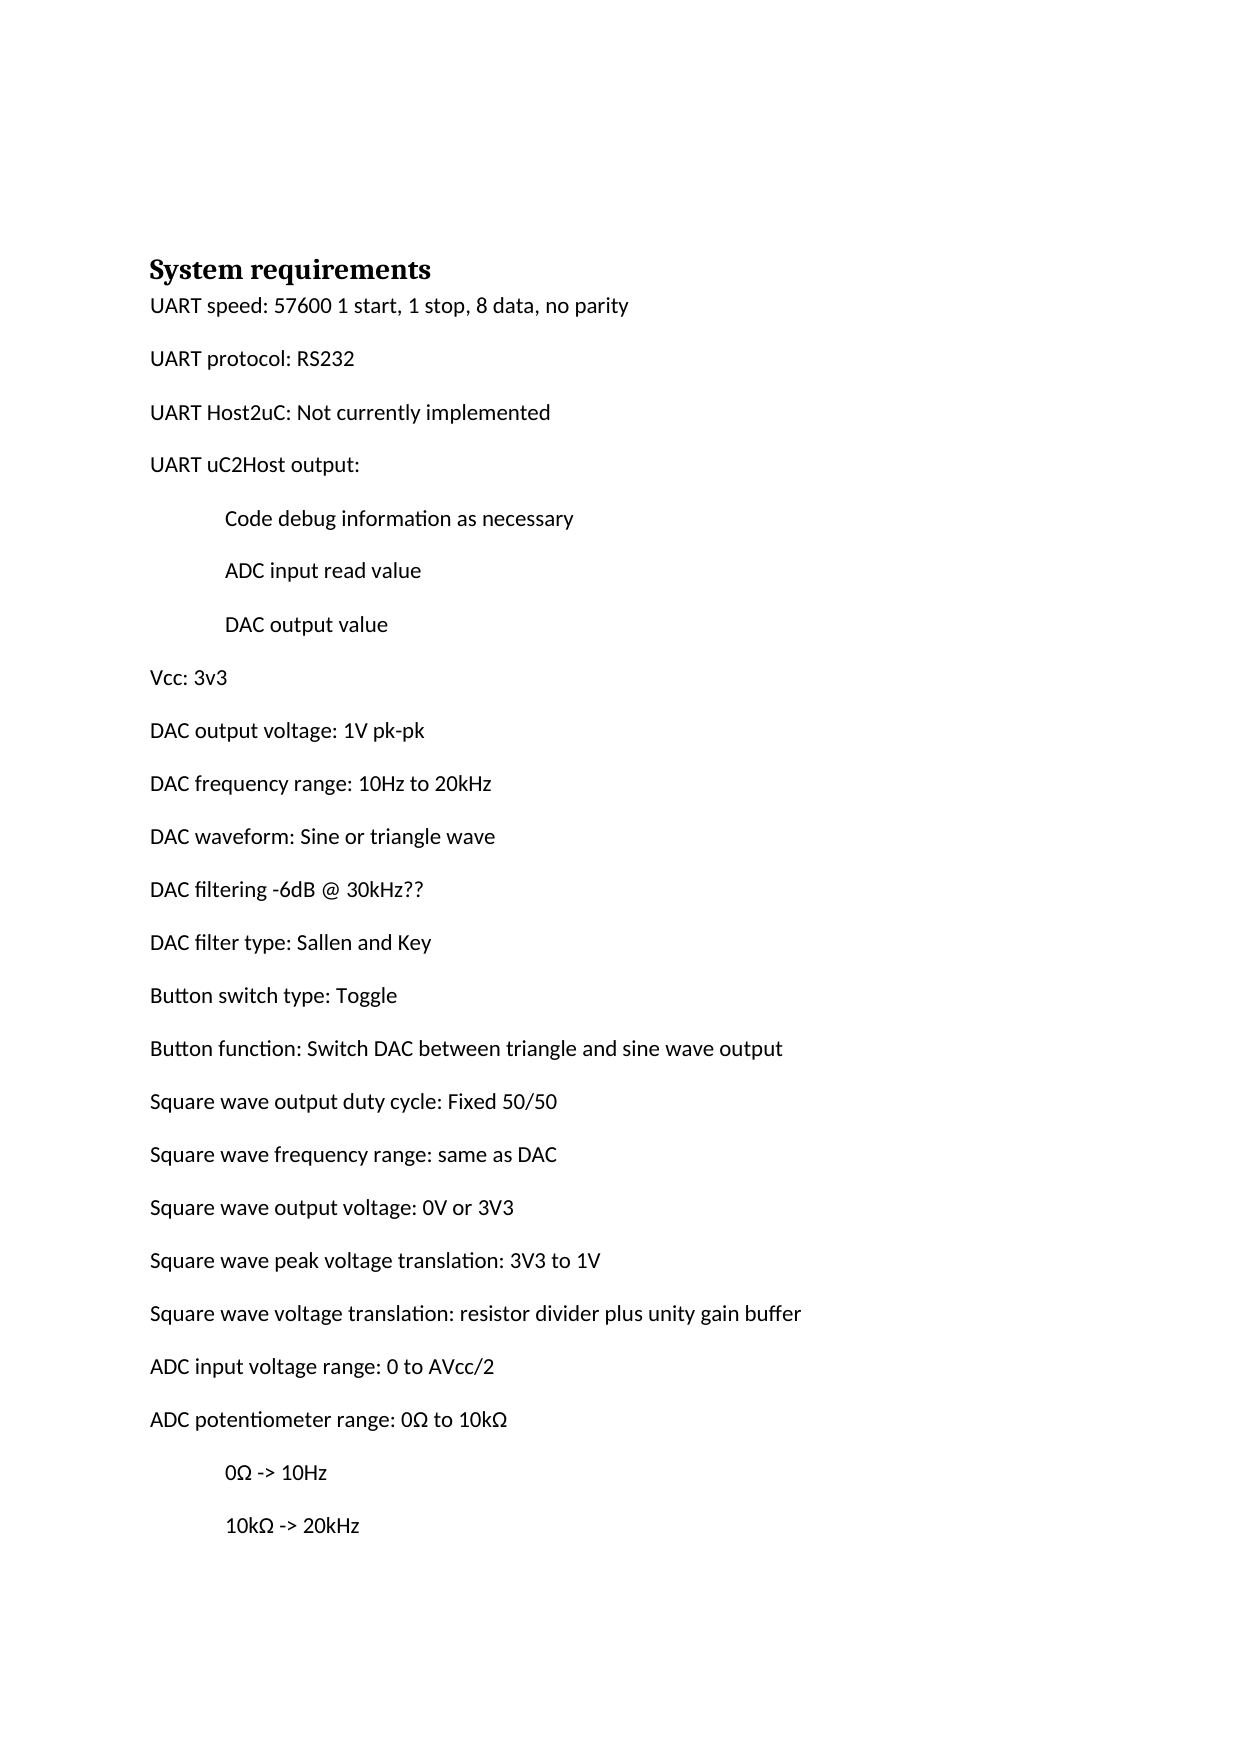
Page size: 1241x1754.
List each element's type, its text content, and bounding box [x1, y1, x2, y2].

text ADC input voltage range: 0 to AVcc/2 [150, 1352, 1090, 1380]
text Vcc: 3v3 [150, 663, 1090, 691]
text Code debug information as necessary [150, 504, 1090, 532]
text UART Host2uC: Not currently implemented [150, 398, 1090, 426]
text Square wave frequency range: same as DAC [150, 1140, 1090, 1168]
text DAC output voltage: 1V pk-pk [150, 716, 1090, 744]
text Square wave output duty cycle: Fixed 50/50 [150, 1087, 1090, 1115]
text ADC input read value [150, 557, 1090, 585]
text DAC filtering -6dB @ 30kHz?? [150, 875, 1090, 903]
text 0Ω -> 10Hz [150, 1458, 1090, 1486]
text UART uC2Host output: [150, 451, 1090, 479]
text Square wave output voltage: 0V or 3V3 [150, 1193, 1090, 1221]
text Button switch type: Toggle [150, 981, 1090, 1009]
text DAC frequency range: 10Hz to 20kHz [150, 769, 1090, 797]
text UART protocol: RS232 [150, 344, 1090, 373]
text DAC output value [150, 610, 1090, 638]
text 10kΩ -> 20kHz [150, 1511, 1090, 1539]
text UART speed: 57600 1 start, 1 stop, 8 data, no parity [150, 292, 1090, 319]
text DAC filter type: Sallen and Key [150, 928, 1090, 956]
subtitle System requirements [150, 253, 1090, 287]
text DAC waveform: Sine or triangle wave [150, 822, 1090, 850]
text ADC potentiometer range: 0Ω to 10kΩ [150, 1405, 1090, 1433]
text Square wave voltage translation: resistor divider plus unity gain buffer [150, 1299, 1090, 1327]
text Square wave peak voltage translation: 3V3 to 1V [150, 1246, 1090, 1274]
text Button function: Switch DAC between triangle and sine wave output [150, 1034, 1090, 1062]
